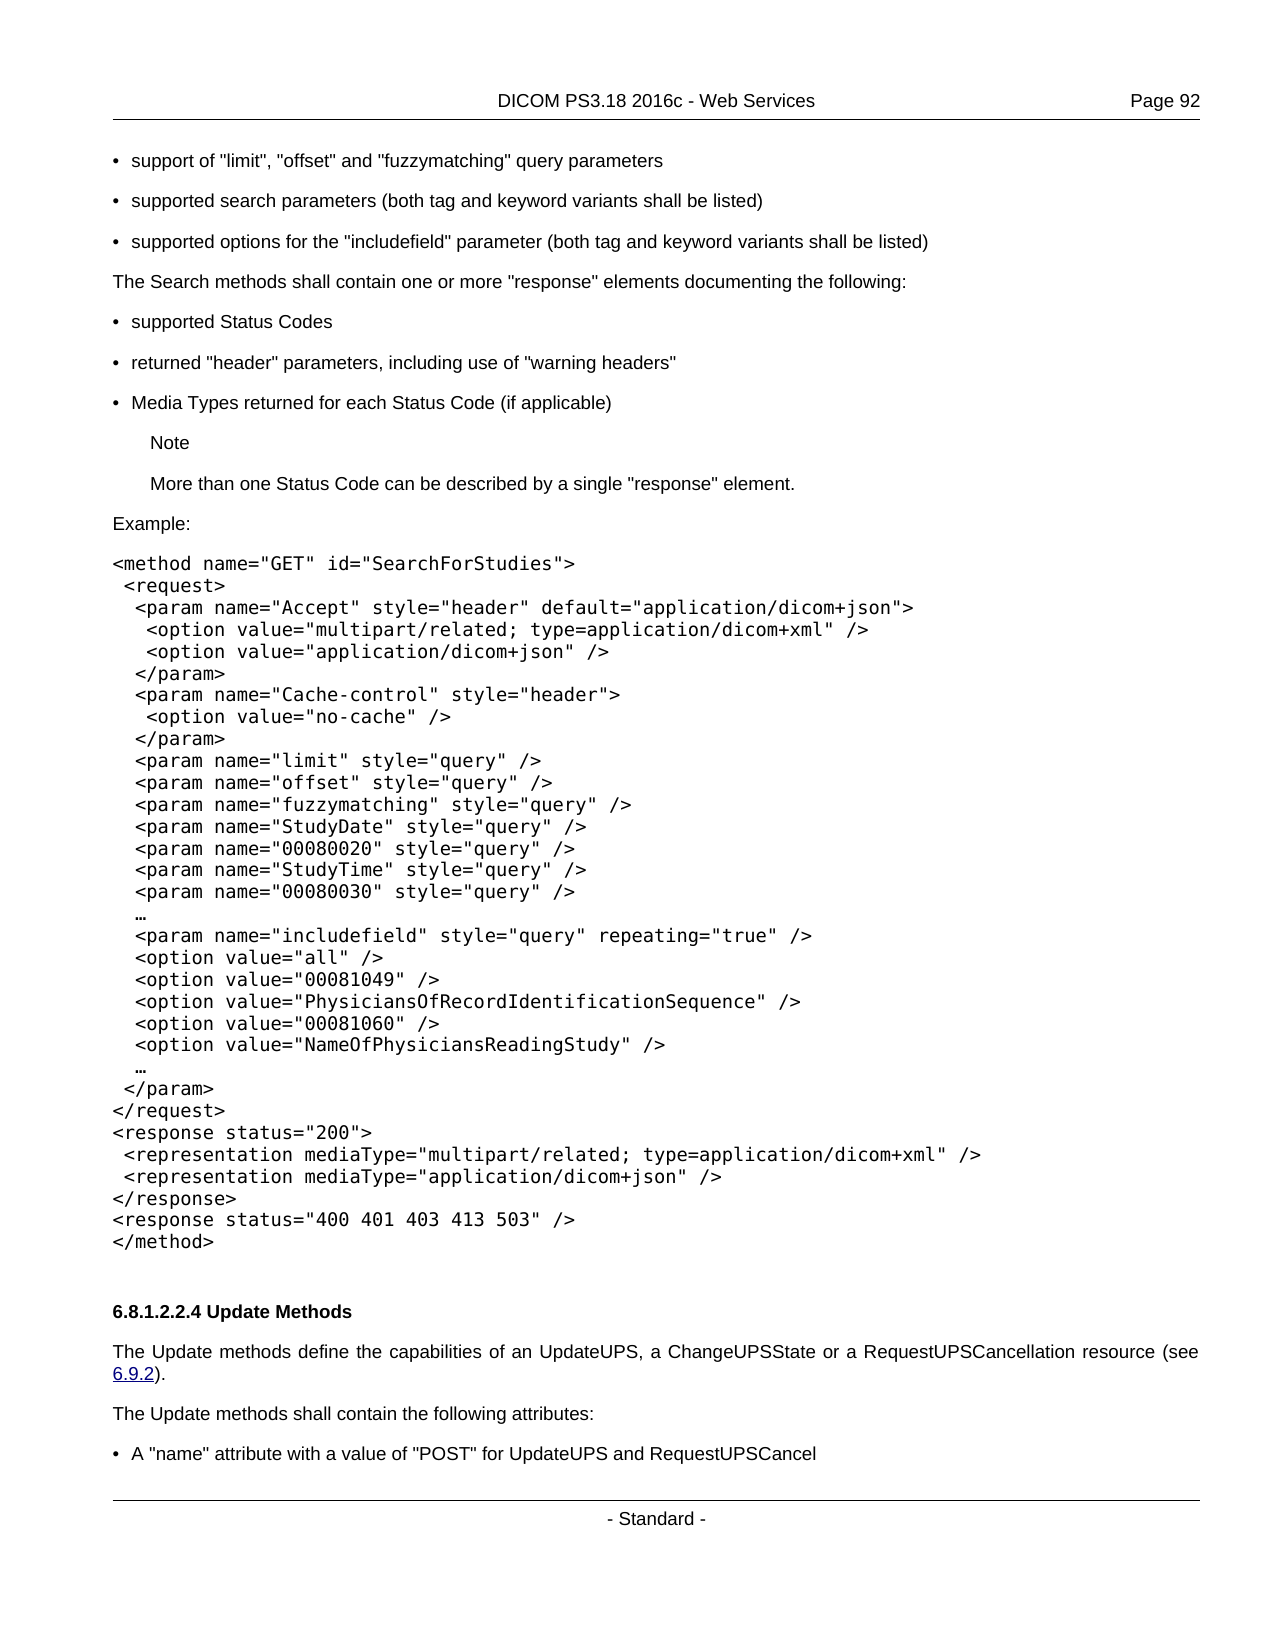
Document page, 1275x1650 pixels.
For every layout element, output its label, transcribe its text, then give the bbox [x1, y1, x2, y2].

text The Update methods shall contain the following attributes: [112, 1403, 1200, 1424]
text The Update methods define the capabilities of an UpdateUPS, a ChangeUPSState or a RequestUPSCancellation resource (see 6.9.2). [112, 1341, 1200, 1384]
list A "name" attribute with a value of "POST" for UpdateUPS and RequestUPSCancel [112, 1443, 1200, 1465]
list supported search parameters (both tag and keyword variants shall be listed) [112, 190, 1200, 212]
list support of "limit", "offset" and "fuzzymatching" query parameters [112, 150, 1200, 172]
text Example: [112, 513, 1200, 534]
list supported options for the "includefield" parameter (both tag and keyword variants shall be listed) [112, 231, 1200, 252]
list supported Status Codes [112, 311, 1200, 333]
list Media Types returned for each Status Code (if applicable) [112, 392, 1200, 413]
list returned "header" parameters, including use of "warning headers" [112, 352, 1200, 373]
text Note [150, 432, 1162, 454]
text <method name="GET" id="SearchForStudies"> <request> <param name="Accept" style="header" default="application/dicom+json"> <option value="multipart/related; type=application/dicom+xml" /> <option value="application/dicom+json" /> </param> <param name="Cache-control" style="header"> <option value="no-cache" /> </param> <param name="limit" style="query" /> <param name="offset" style="query" /> <param name="fuzzymatching" style="query" /> <param name="StudyDate" style="query" /> <param name="00080020" style="query" /> <param name="StudyTime" style="query" /> <param name="00080030" style="query" /> … <param name="includefield" style="query" repeating="true" /> <option value="all" /> <option value="00081049" /> <option value="PhysiciansOfRecordIdentificationSequence" /> <option value="00081060" /> <option value="NameOfPhysiciansReadingStudy" /> … </param> </request> <response status="200"> <representation mediaType="multipart/related; type=application/dicom+xml" /> <representation mediaType="application/dicom+json" /> </response> <response status="400 401 403 413 503" /> </method> [112, 553, 1200, 1282]
text 6.8.1.2.2.4 Update Methods [112, 1301, 1200, 1322]
text The Search methods shall contain one or more "response" elements documenting the following: [112, 271, 1200, 292]
text More than one Status Code can be described by a single "response" element. [150, 472, 1162, 494]
